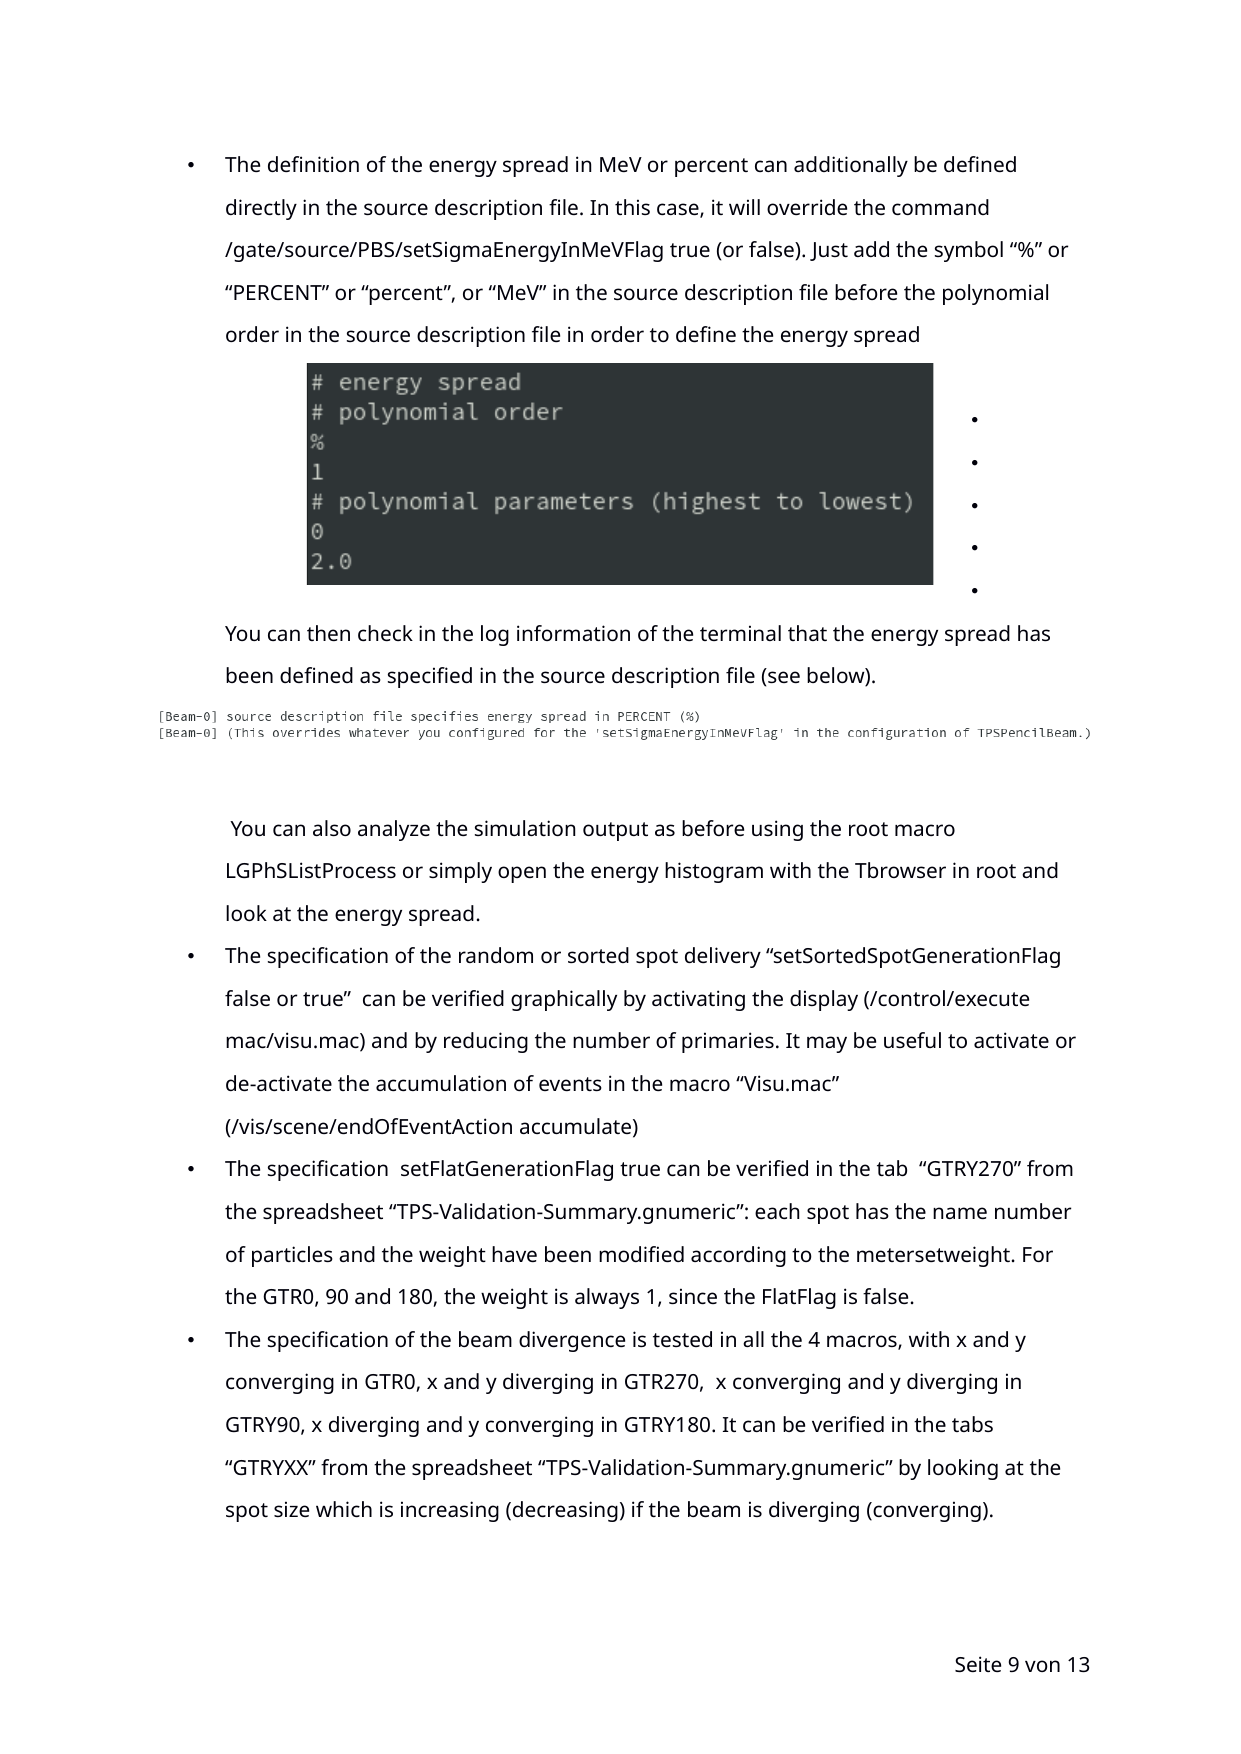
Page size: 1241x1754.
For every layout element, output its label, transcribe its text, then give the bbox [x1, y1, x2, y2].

list The specification setFlatGenerationFlag true can be verified in the tab “GTRY270” from the spreadsheet “TPS-Validation-Summary.gnumeric”: each spot has the name number of particles and the weight have been modified according to the metersetweight. For the GTR0, 90 and 180, the weight is always 1, since the FlatFlag is false. [187, 1154, 1090, 1311]
list You can then check in the log information of the terminal that the energy spread has been defined as specified in the source description file (see below). [187, 619, 1090, 690]
picture [306, 363, 934, 585]
list The specification of the beam divergence is tested in all the 4 macros, with x and y converging in GTR0, x and y diverging in GTR270, x converging and y diverging in GTRY90, x diverging and y converging in GTRY180. It can be verified in the tabs “GTRYXX” from the spreadsheet “TPS-Validation-Summary.gnumeric” by looking at the spot size which is increasing (decreasing) if the beam is diverging (converging). [187, 1325, 1090, 1524]
list The definition of the energy spread in MeV or percent can additionally be defined directly in the source description file. In this case, it will override the command /gate/source/PBS/setSigmaEnergyInMeVFlag true (or false). Just add the symbol “%” or “PERCENT” or “percent”, or “MeV” in the source description file before the polynomial order in the source description file in order to define the energy spread [187, 150, 1090, 349]
picture [156, 709, 1097, 743]
list You can also analyze the simulation output as before using the root macro LGPhSListProcess or simply open the energy histogram with the Tbrowser in root and look at the energy spread. [187, 814, 1090, 927]
list The specification of the random or sorted spot delivery “setSortedSpotGenerationFlag false or true” can be verified graphically by activating the display (/control/execute mac/visu.mac) and by reducing the number of primaries. It may be useful to activate or de-activate the accumulation of events in the macro “Visu.mac” (/vis/scene/endOfEventAction accumulate) [187, 941, 1090, 1140]
